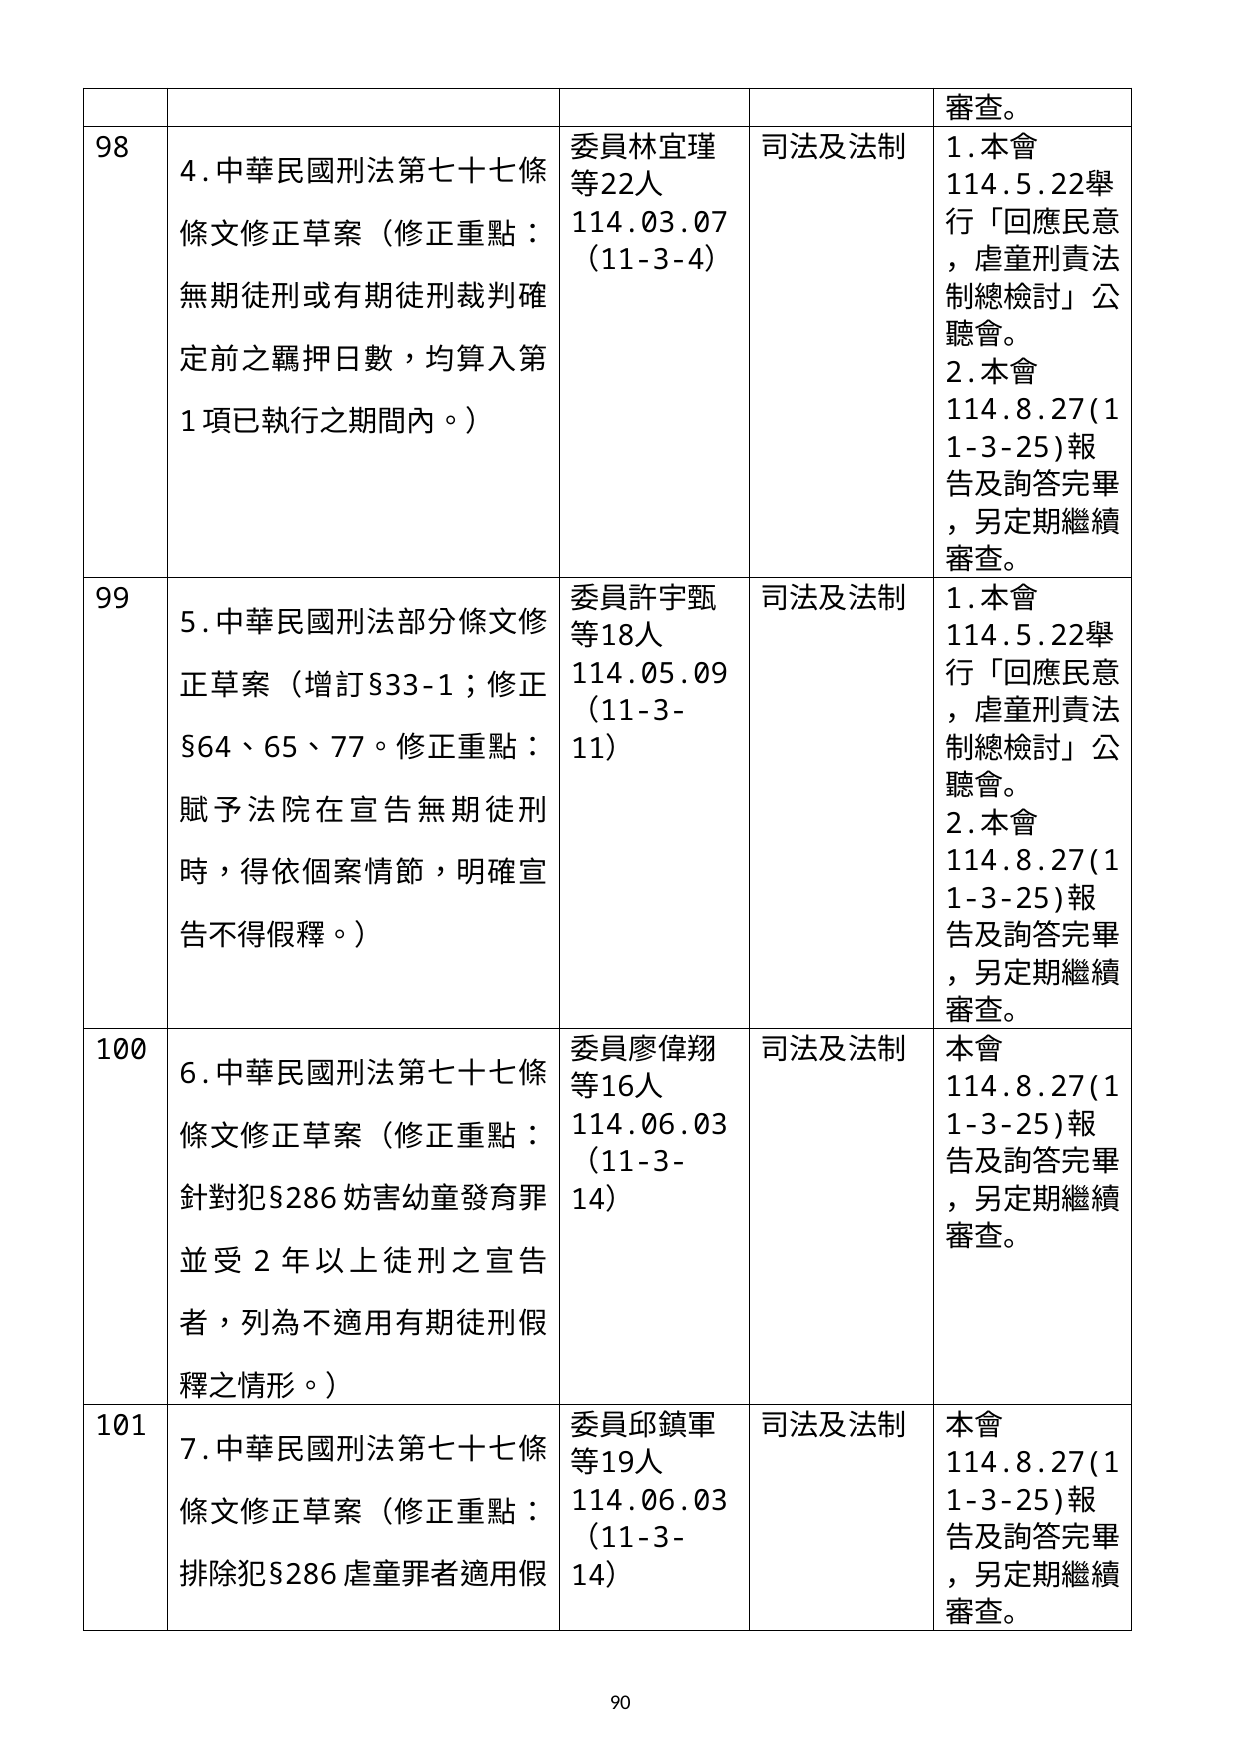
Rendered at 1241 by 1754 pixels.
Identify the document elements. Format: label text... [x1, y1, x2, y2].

table_cell 99 [84, 578, 167, 1028]
table_cell 委員廖偉翔 等16人 114.06.03 （11-3-14） [560, 1029, 749, 1404]
table_cell [560, 89, 749, 126]
table_cell 司法及法制 [750, 1029, 933, 1404]
table_cell 審查。 [934, 89, 1131, 126]
table_cell 5.中華民國刑法部分條文修正草案（增訂§33-1；修正§64、65、77。修正重點：賦予法院在宣告無期徒刑時，得依個案情節，明確宣告不得假釋。） [168, 578, 559, 1028]
table_cell 98 [84, 127, 167, 577]
table_cell [84, 89, 167, 126]
table_cell 司法及法制 [750, 127, 933, 577]
table_cell 委員邱鎮軍 等19人 114.06.03 （11-3-14） [560, 1405, 749, 1630]
table_cell 1.本會 114.5.22舉行「回應民意，虐童刑責法制總檢討」公聽會。 2.本會 114.8.27(11-3-25)報告及詢答完畢，另定期繼續審查。 [934, 578, 1131, 1028]
table_cell 100 [84, 1029, 167, 1404]
table_cell 4.中華民國刑法第七十七條條文修正草案（修正重點：無期徒刑或有期徒刑裁判確定前之羈押日數，均算入第1項已執行之期間內。） [168, 127, 559, 577]
table_cell 委員許宇甄 等18人 114.05.09 （11-3-11） [560, 578, 749, 1028]
table_cell 本會 114.8.27(11-3-25)報告及詢答完畢，另定期繼續審查。 [934, 1029, 1131, 1404]
table_cell 6.中華民國刑法第七十七條條文修正草案（修正重點：針對犯§286妨害幼童發育罪並受2年以上徒刑之宣告者，列為不適用有期徒刑假釋之情形。） [168, 1029, 559, 1404]
table_cell 101 [84, 1405, 167, 1630]
table_cell [750, 89, 933, 126]
table_cell 1.本會 114.5.22舉行「回應民意，虐童刑責法制總檢討」公聽會。 2.本會 114.8.27(11-3-25)報告及詢答完畢，另定期繼續審查。 [934, 127, 1131, 577]
table_cell [168, 89, 559, 126]
table_cell 本會 114.8.27(11-3-25)報告及詢答完畢，另定期繼續審查。 [934, 1405, 1131, 1630]
table_cell 7.中華民國刑法第七十七條條文修正草案（修正重點：排除犯§286虐童罪者適用假 [168, 1405, 559, 1630]
table_cell 司法及法制 [750, 1405, 933, 1630]
table_cell 委員林宜瑾 等22人 114.03.07 （11-3-4） [560, 127, 749, 577]
table_cell 司法及法制 [750, 578, 933, 1028]
